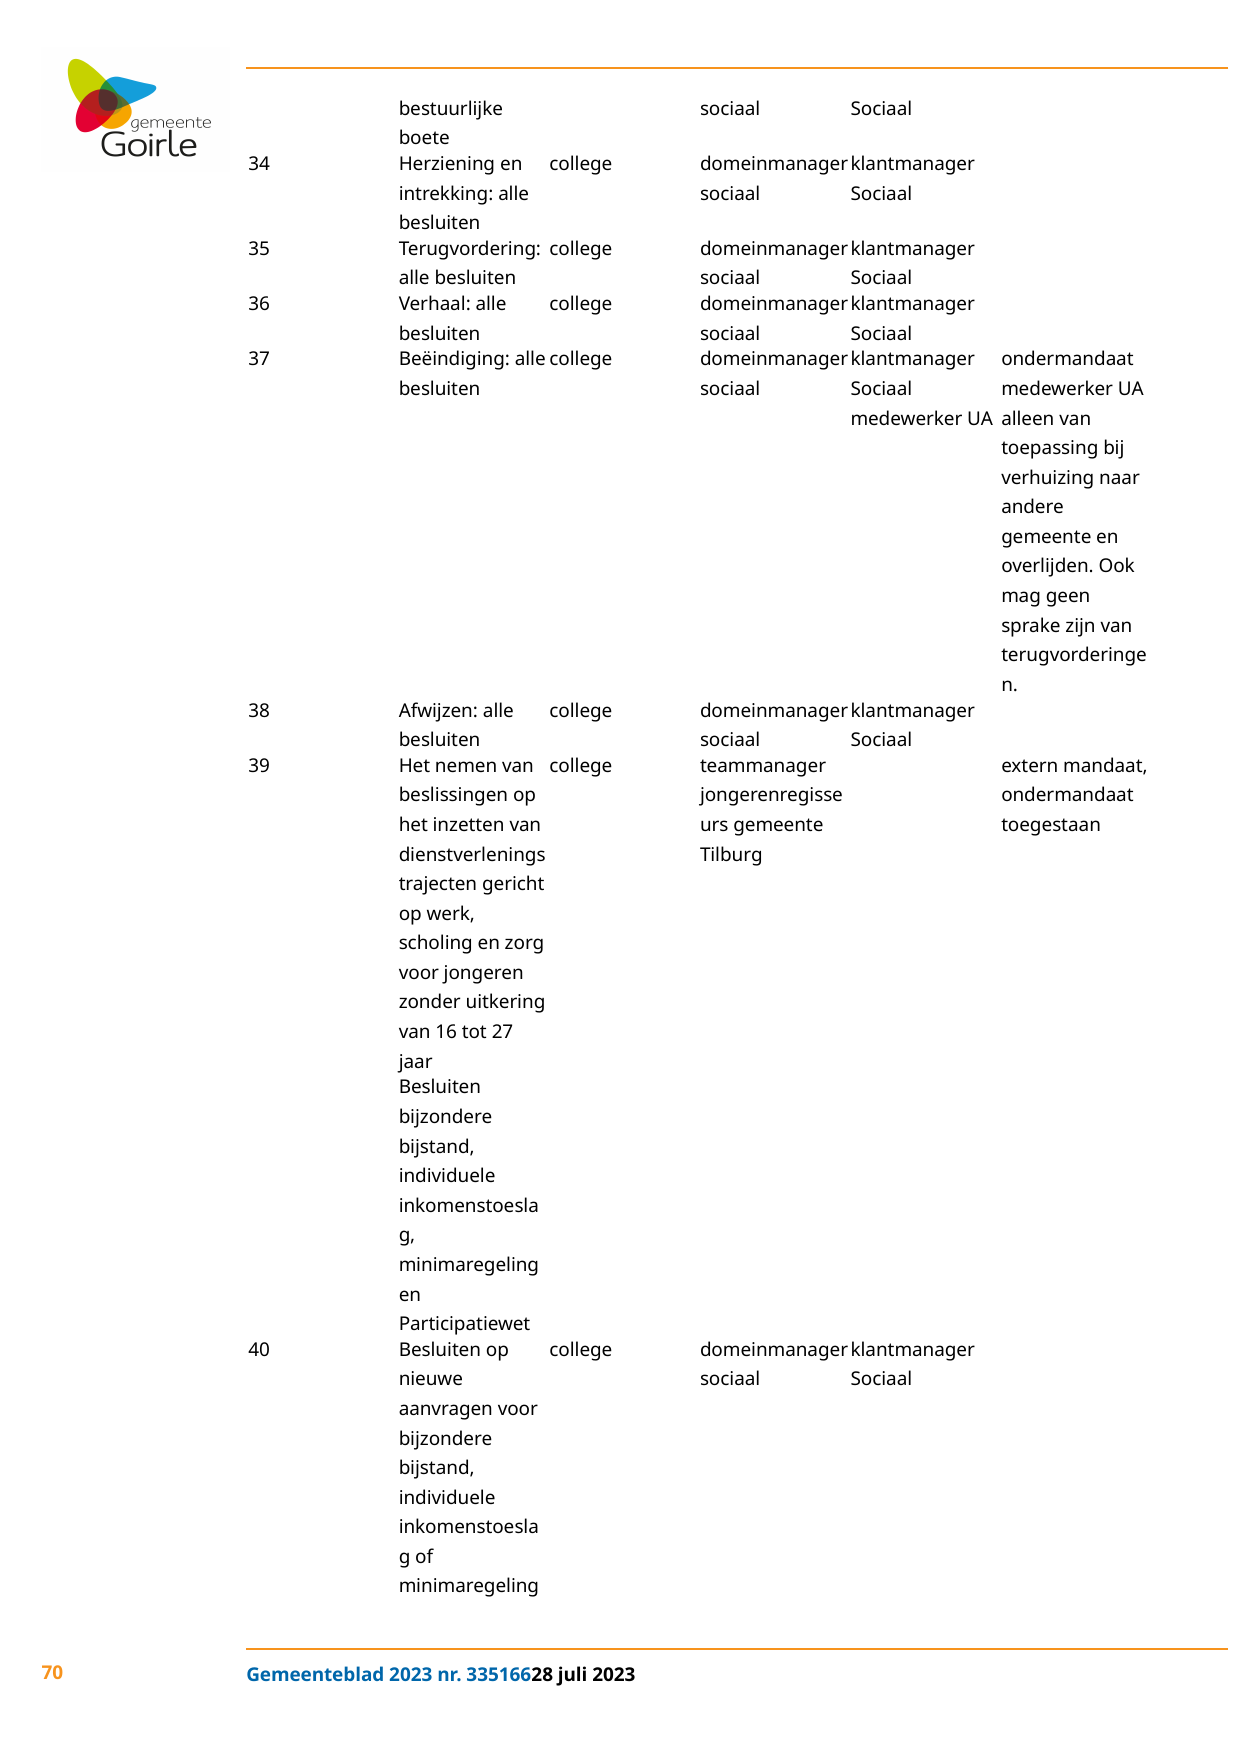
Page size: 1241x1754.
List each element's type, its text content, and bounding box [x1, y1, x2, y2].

table_cell [850, 752, 1001, 1074]
table_cell [700, 1074, 850, 1336]
table_cell Terugvordering: alle besluiten [399, 235, 549, 290]
table_cell [1001, 95, 1152, 150]
table_cell 34 [248, 150, 398, 235]
table_cell Het nemen van beslissingen op het inzetten van dienstverleningstrajecten gericht op werk, scholing en zorg voor jongeren zonder uitkering van 16 tot 27 jaar [399, 752, 549, 1074]
table_cell Verhaal: alle besluiten [399, 290, 549, 346]
table_cell Beëindiging: alle besluiten [399, 346, 549, 697]
table_cell domeinmanager sociaal [700, 697, 850, 752]
table_cell ondermandaat medewerker UA alleen van toepassing bij verhuizing naar andere gemeente en overlijden. Ook mag geen sprake zijn van terugvorderingen. [1001, 346, 1152, 697]
table_cell extern mandaat, ondermandaat toegestaan [1001, 752, 1152, 1074]
table_cell [1001, 150, 1152, 235]
table_cell [1001, 1074, 1152, 1336]
table_cell [248, 95, 398, 150]
table_cell college [549, 1336, 700, 1598]
table_cell klantmanager Sociaal [850, 1336, 1001, 1598]
table_cell domeinmanager sociaal [700, 150, 850, 235]
table_cell klantmanager Sociaal [850, 235, 1001, 290]
table_cell [1001, 1336, 1152, 1598]
table_cell college [549, 697, 700, 752]
table_cell 40 [248, 1336, 398, 1598]
table_cell domeinmanager sociaal [700, 290, 850, 346]
table_cell [1001, 235, 1152, 290]
table_cell college [549, 235, 700, 290]
table_cell [248, 1074, 398, 1336]
table_cell Besluiten op nieuwe aanvragen voor bijzondere bijstand, individuele inkomenstoeslag of minimaregeling [399, 1336, 549, 1598]
picture [41, 47, 231, 172]
table_cell Besluiten bijzondere bijstand, individuele inkomenstoeslag, minimaregelingen Participatiewet [399, 1074, 549, 1336]
table_cell domeinmanager sociaal [700, 346, 850, 697]
table_cell college [549, 346, 700, 697]
table_cell [1001, 697, 1152, 752]
table_cell klantmanager Sociaal [850, 290, 1001, 346]
table_cell domeinmanager sociaal [700, 235, 850, 290]
table_cell 37 [248, 346, 398, 697]
table_cell [850, 1074, 1001, 1336]
table_cell 36 [248, 290, 398, 346]
table_cell klantmanager Sociaal medewerker UA [850, 346, 1001, 697]
table_cell [549, 1074, 700, 1336]
table_cell [549, 95, 700, 150]
table_cell college [549, 290, 700, 346]
table_cell klantmanager Sociaal [850, 697, 1001, 752]
table_cell teammanager jongerenregisseurs gemeente Tilburg [700, 752, 850, 1074]
table_cell klantmanager Sociaal [850, 150, 1001, 235]
table_cell [1001, 290, 1152, 346]
table_cell college [549, 752, 700, 1074]
table_cell bestuurlijke boete [399, 95, 549, 150]
table_cell Afwijzen: alle besluiten [399, 697, 549, 752]
table_cell college [549, 150, 700, 235]
table_cell 39 [248, 752, 398, 1074]
table_cell 35 [248, 235, 398, 290]
table_cell sociaal [700, 95, 850, 150]
table_cell 38 [248, 697, 398, 752]
table_cell Sociaal [850, 95, 1001, 150]
table_cell Herziening en intrekking: alle besluiten [399, 150, 549, 235]
table_cell domeinmanager sociaal [700, 1336, 850, 1598]
